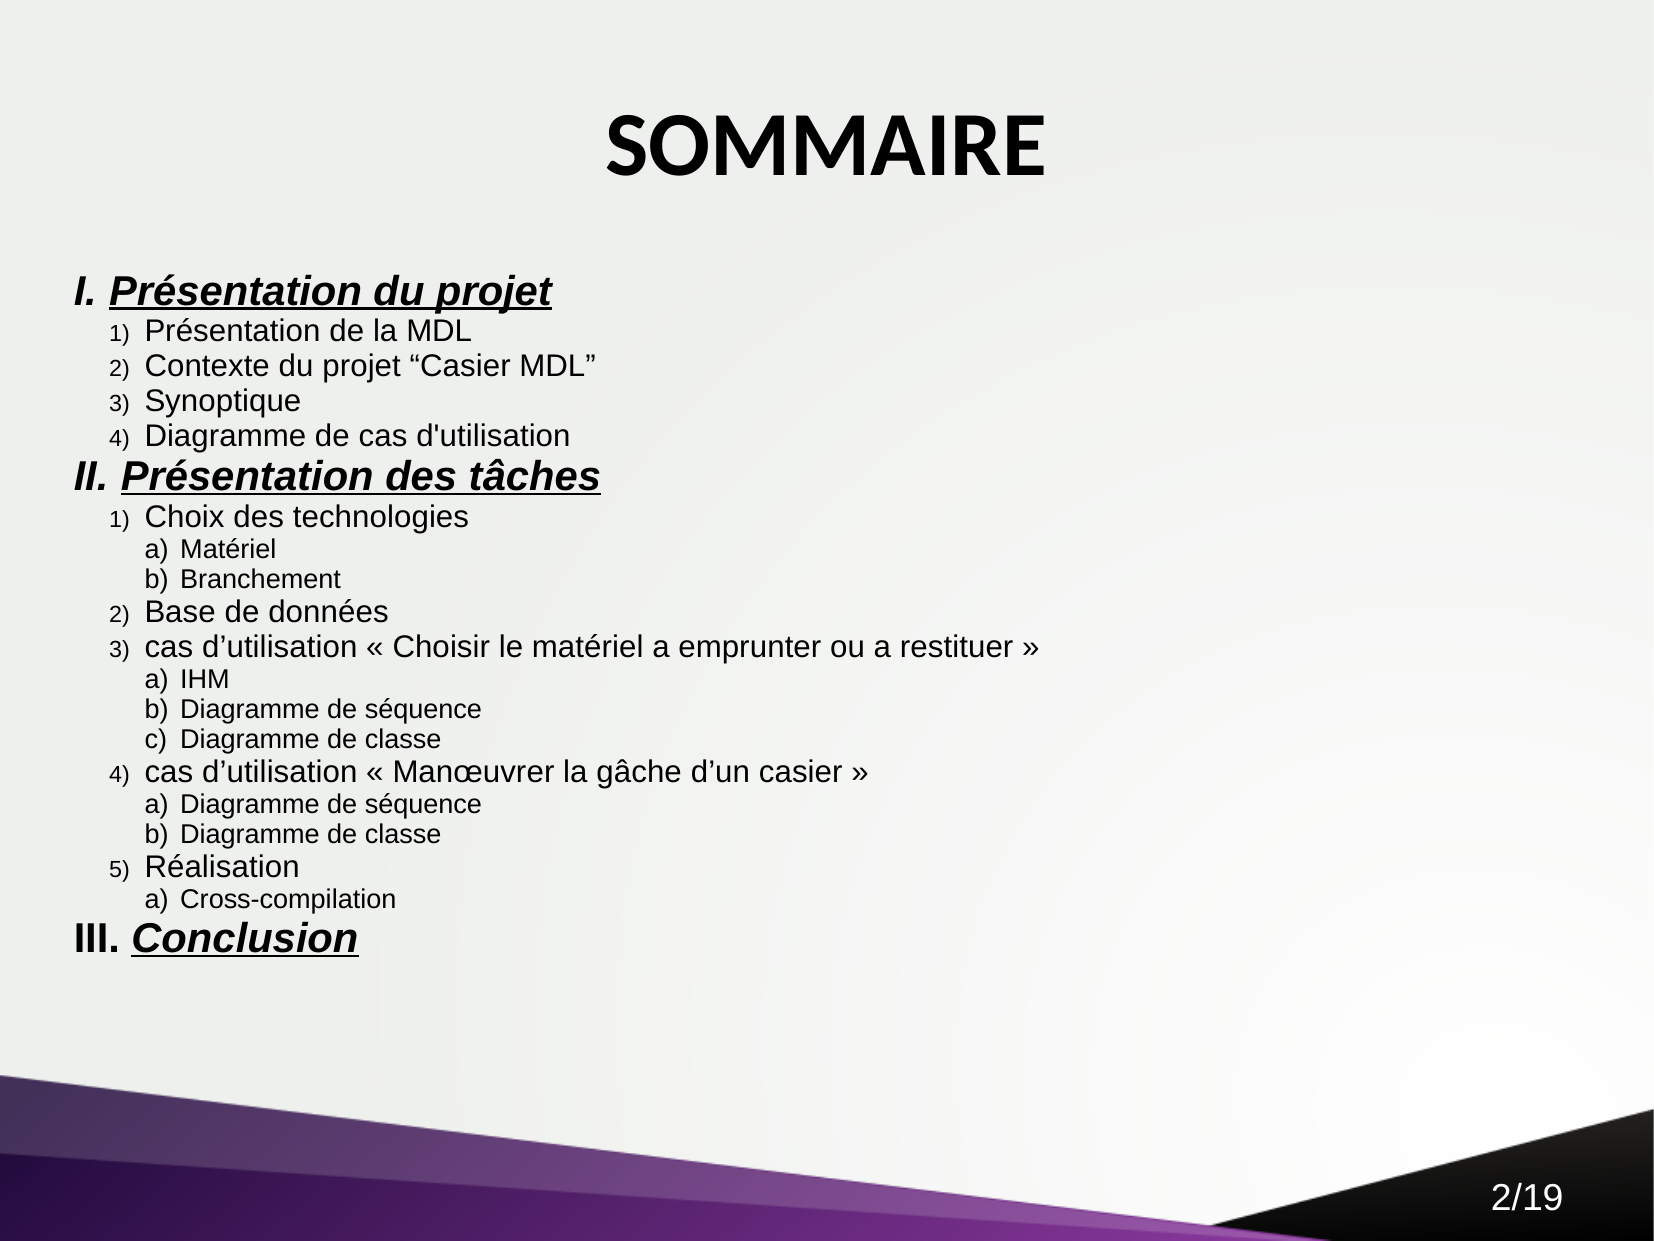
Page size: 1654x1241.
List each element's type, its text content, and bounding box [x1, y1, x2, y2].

title SOMMAIRE [82, 49, 1571, 257]
text_box Présentation du projet Présentation de la MDL Contexte du projet “Casier MDL” Synoptique Diagramme de cas d'utilisation Présentation des tâches Choix des technologies Matériel Branchement Base de données cas d’utilisation « Choisir le matériel a emprunter ou a restituer » IHM Diagramme de séquence Diagramme de classe cas d’utilisation « Manœuvrer la gâche d’un casier » Diagramme de séquence Diagramme de classe Réalisation Cross-compilation Conclusion [59, 259, 1146, 1162]
picture [0, 0, 1654, 1241]
text_box <numéro>/19 [1476, 1169, 1654, 1240]
